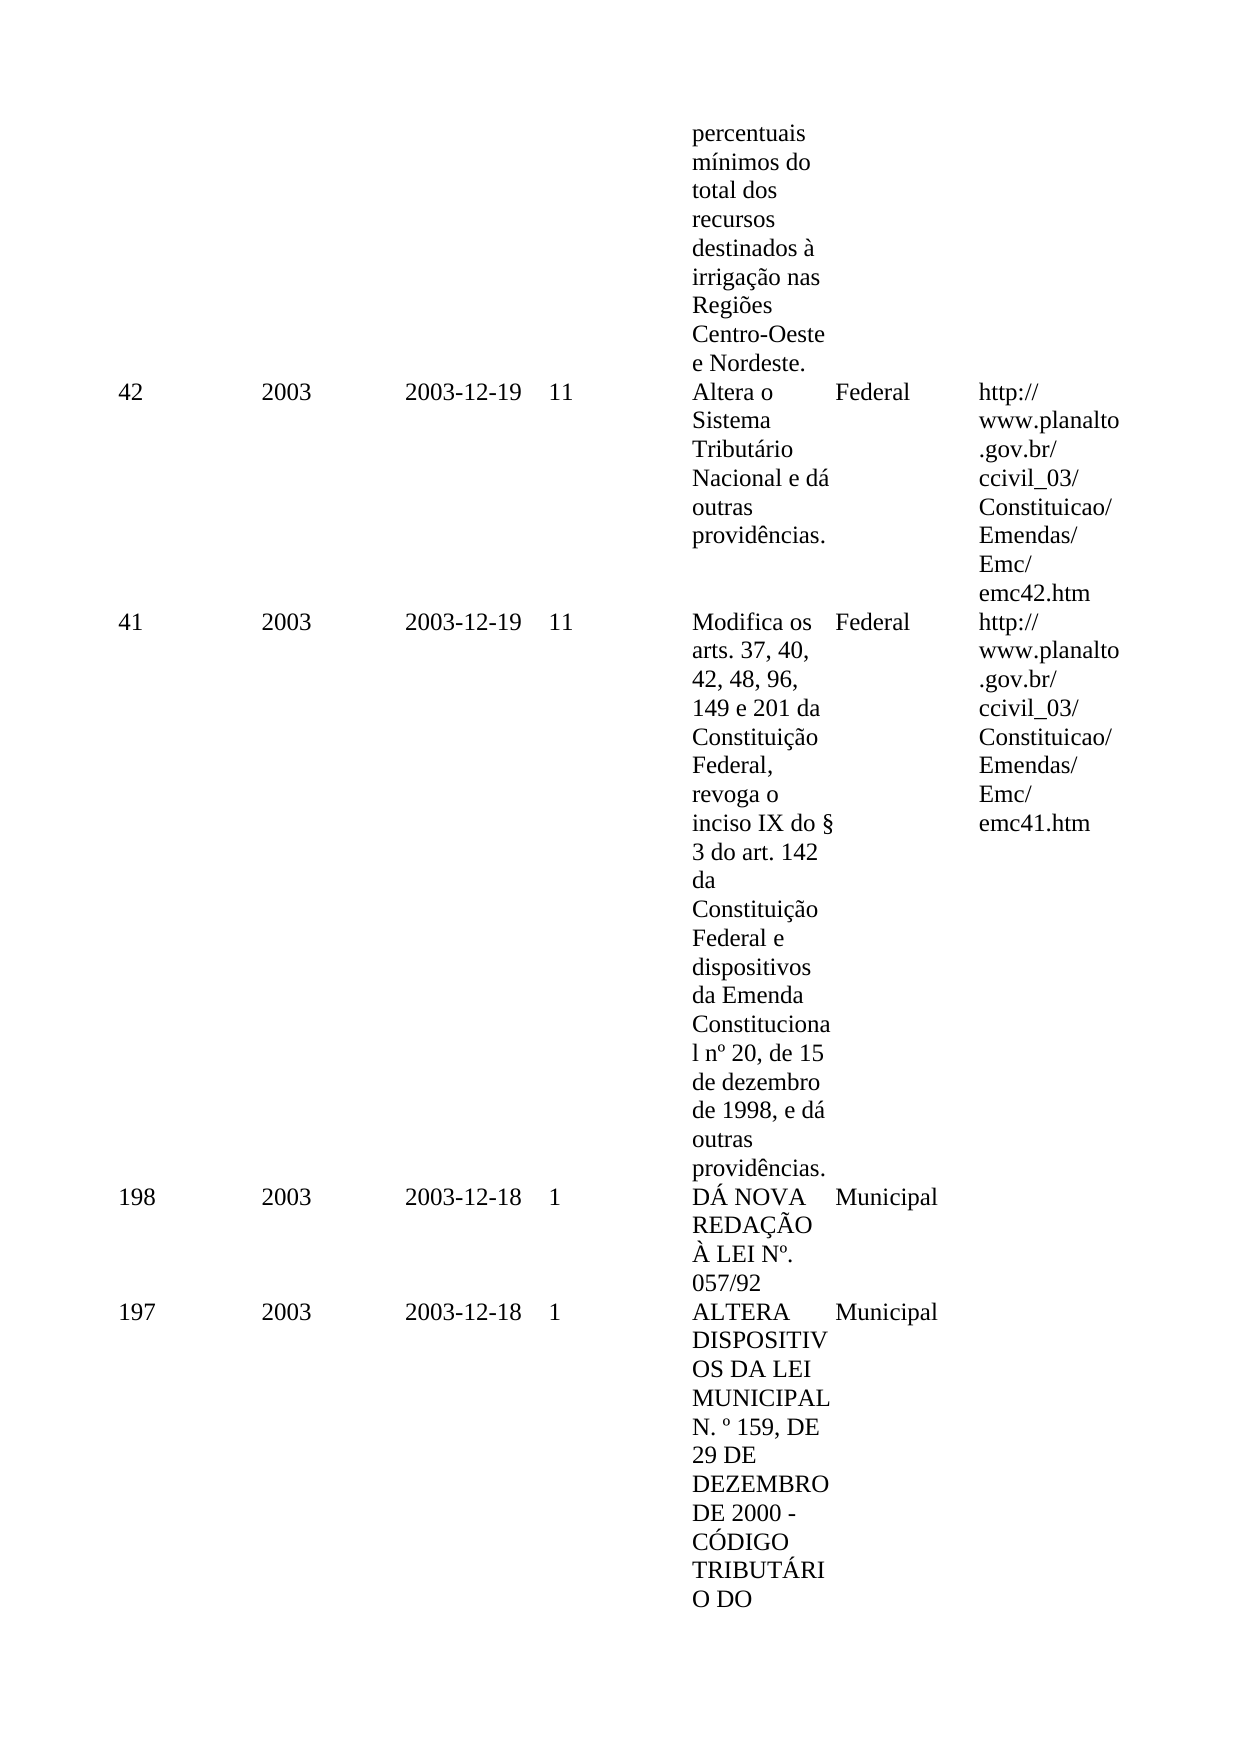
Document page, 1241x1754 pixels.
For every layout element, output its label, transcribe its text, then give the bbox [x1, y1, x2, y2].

table_cell 11 [548, 607, 692, 1182]
table_cell ALTERA DISPOSITIVOS DA LEI MUNICIPAL N. º 159, DE 29 DE DEZEMBRO DE 2000 - CÓDIGO TRIBUTÁRIO DO [692, 1297, 835, 1613]
table_cell DÁ NOVA REDAÇÃO À LEI Nº. 057/92 [692, 1182, 835, 1297]
table_cell 2003 [261, 1182, 405, 1297]
table_cell [979, 1182, 1122, 1297]
table_cell [979, 118, 1122, 377]
table_cell [118, 118, 261, 377]
table_cell 2003 [261, 607, 405, 1182]
table_cell 42 [118, 377, 261, 607]
table_cell 2003 [261, 1297, 405, 1613]
table_cell [548, 118, 692, 377]
table_cell Altera o Sistema Tributário Nacional e dá outras providências. [692, 377, 835, 607]
table_cell [835, 118, 979, 377]
table_cell [979, 1297, 1122, 1613]
table_cell 1 [548, 1297, 692, 1613]
table_cell 41 [118, 607, 261, 1182]
table_cell 198 [118, 1182, 261, 1297]
table_cell http://www.planalto.gov.br/ccivil_03/Constituicao/Emendas/Emc/emc42.htm [979, 377, 1122, 607]
table_cell [261, 118, 405, 377]
table_cell Modifica os arts. 37, 40, 42, 48, 96, 149 e 201 da Constituição Federal, revoga o inciso IX do § 3 do art. 142 da Constituição Federal e dispositivos da Emenda Constitucional nº 20, de 15 de dezembro de 1998, e dá outras providências. [692, 607, 835, 1182]
table_cell Federal [835, 377, 979, 607]
table_cell Municipal [835, 1182, 979, 1297]
table_cell 2003-12-18 [405, 1182, 548, 1297]
table_cell http://www.planalto.gov.br/ccivil_03/Constituicao/Emendas/Emc/emc41.htm [979, 607, 1122, 1182]
table_cell 197 [118, 1297, 261, 1613]
table_cell Federal [835, 607, 979, 1182]
table_cell percentuais mínimos do total dos recursos destinados à irrigação nas Regiões Centro-Oeste e Nordeste. [692, 118, 835, 377]
table_cell 2003 [261, 377, 405, 607]
table_cell 2003-12-19 [405, 377, 548, 607]
table_cell 2003-12-19 [405, 607, 548, 1182]
table_cell 2003-12-18 [405, 1297, 548, 1613]
table_cell 11 [548, 377, 692, 607]
table_cell Municipal [835, 1297, 979, 1613]
table_cell [405, 118, 548, 377]
table_cell 1 [548, 1182, 692, 1297]
